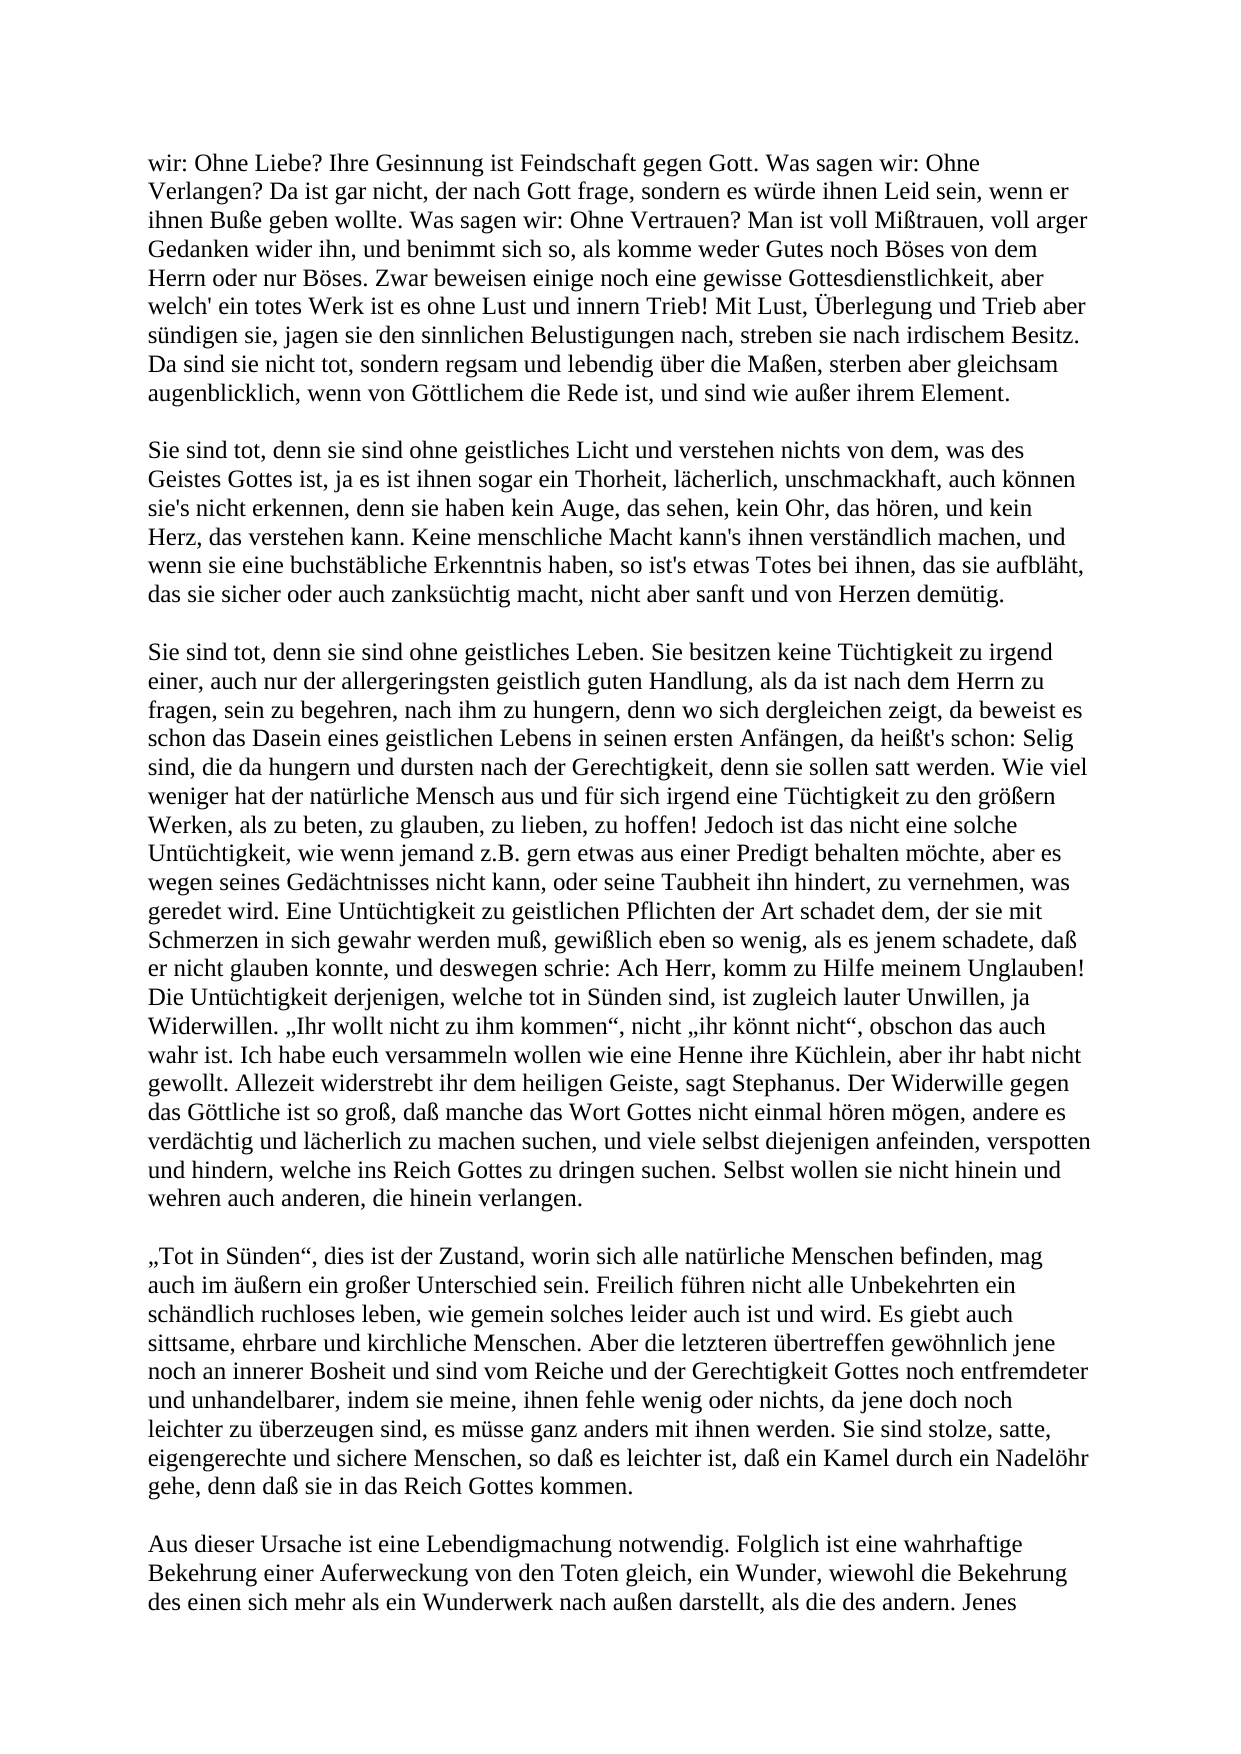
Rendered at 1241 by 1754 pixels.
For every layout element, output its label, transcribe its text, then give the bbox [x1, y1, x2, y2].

text Sie sind tot, denn sie sind ohne geistliches Leben. Sie besitzen keine Tüchtigkeit zu irgend einer, auch nur der allergeringsten geistlich guten Handlung, als da ist nach dem Herrn zu fragen, sein zu begehren, nach ihm zu hungern, denn wo sich dergleichen zeigt, da beweist es schon das Dasein eines geistlichen Lebens in seinen ersten Anfängen, da heißt's schon: Selig sind, die da hungern und dursten nach der Gerechtigkeit, denn sie sollen satt werden. Wie viel weniger hat der natürliche Mensch aus und für sich irgend eine Tüchtigkeit zu den größern Werken, als zu beten, zu glauben, zu lieben, zu hoffen! Jedoch ist das nicht eine solche Untüchtigkeit, wie wenn jemand z.B. gern etwas aus einer Predigt behalten möchte, aber es wegen seines Gedächtnisses nicht kann, oder seine Taubheit ihn hindert, zu vernehmen, was geredet wird. Eine Untüchtigkeit zu geistlichen Pflichten der Art schadet dem, der sie mit Schmerzen in sich gewahr werden muß, gewißlich eben so wenig, als es jenem schadete, daß er nicht glauben konnte, und deswegen schrie: Ach Herr, komm zu Hilfe meinem Unglauben! Die Untüchtigkeit derjenigen, welche tot in Sünden sind, ist zugleich lauter Unwillen, ja Widerwillen. „Ihr wollt nicht zu ihm kommen“, nicht „ihr könnt nicht“, obschon das auch wahr ist. Ich habe euch versammeln wollen wie eine Henne ihre Küchlein, aber ihr habt nicht gewollt. Allezeit widerstrebt ihr dem heiligen Geiste, sagt Stephanus. Der Widerwille gegen das Göttliche ist so groß, daß manche das Wort Gottes nicht einmal hören mögen, andere es verdächtig und lächerlich zu machen suchen, und viele selbst diejenigen anfeinden, verspotten und hindern, welche ins Reich Gottes zu dringen suchen. Selbst wollen sie nicht hinein und wehren auch anderen, die hinein verlangen. [148, 637, 1093, 1212]
text Sie sind tot, denn sie sind ohne geistliches Licht und verstehen nichts von dem, was des Geistes Gottes ist, ja es ist ihnen sogar ein Thorheit, lächerlich, unschmackhaft, auch können sie's nicht erkennen, denn sie haben kein Auge, das sehen, kein Ohr, das hören, und kein Herz, das verstehen kann. Keine menschliche Macht kann's ihnen verständlich machen, und wenn sie eine buchstäbliche Erkenntnis haben, so ist's etwas Totes bei ihnen, das sie aufbläht, das sie sicher oder auch zanksüchtig macht, nicht aber sanft und von Herzen demütig. [148, 436, 1093, 608]
text wir: Ohne Liebe? Ihre Gesinnung ist Feindschaft gegen Gott. Was sagen wir: Ohne Verlangen? Da ist gar nicht, der nach Gott frage, sondern es würde ihnen Leid sein, wenn er ihnen Buße geben wollte. Was sagen wir: Ohne Vertrauen? Man ist voll Mißtrauen, voll arger Gedanken wider ihn, und benimmt sich so, als komme weder Gutes noch Böses von dem Herrn oder nur Böses. Zwar beweisen einige noch eine gewisse Gottesdienstlichkeit, aber welch' ein totes Werk ist es ohne Lust und innern Trieb! Mit Lust, Überlegung und Trieb aber sündigen sie, jagen sie den sinnlichen Belustigungen nach, streben sie nach irdischem Besitz. Da sind sie nicht tot, sondern regsam und lebendig über die Maßen, sterben aber gleichsam augenblicklich, wenn von Göttlichem die Rede ist, und sind wie außer ihrem Element. [148, 148, 1093, 406]
text „Tot in Sünden“, dies ist der Zustand, worin sich alle natürliche Menschen befinden, mag auch im äußern ein großer Unterschied sein. Freilich führen nicht alle Unbekehrten ein schändlich ruchloses leben, wie gemein solches leider auch ist und wird. Es giebt auch sittsame, ehrbare und kirchliche Menschen. Aber die letzteren übertreffen gewöhnlich jene noch an innerer Bosheit und sind vom Reiche und der Gerechtigkeit Gottes noch entfremdeter und unhandelbarer, indem sie meine, ihnen fehle wenig oder nichts, da jene doch noch leichter zu überzeugen sind, es müsse ganz anders mit ihnen werden. Sie sind stolze, satte, eigengerechte und sichere Menschen, so daß es leichter ist, daß ein Kamel durch ein Nadelöhr gehe, denn daß sie in das Reich Gottes kommen. [148, 1241, 1093, 1500]
text Aus dieser Ursache ist eine Lebendigmachung notwendig. Folglich ist eine wahrhaftige Bekehrung einer Auferweckung von den Toten gleich, ein Wunder, wiewohl die Bekehrung des einen sich mehr als ein Wunderwerk nach außen darstellt, als die des andern. Jenes [148, 1529, 1093, 1616]
